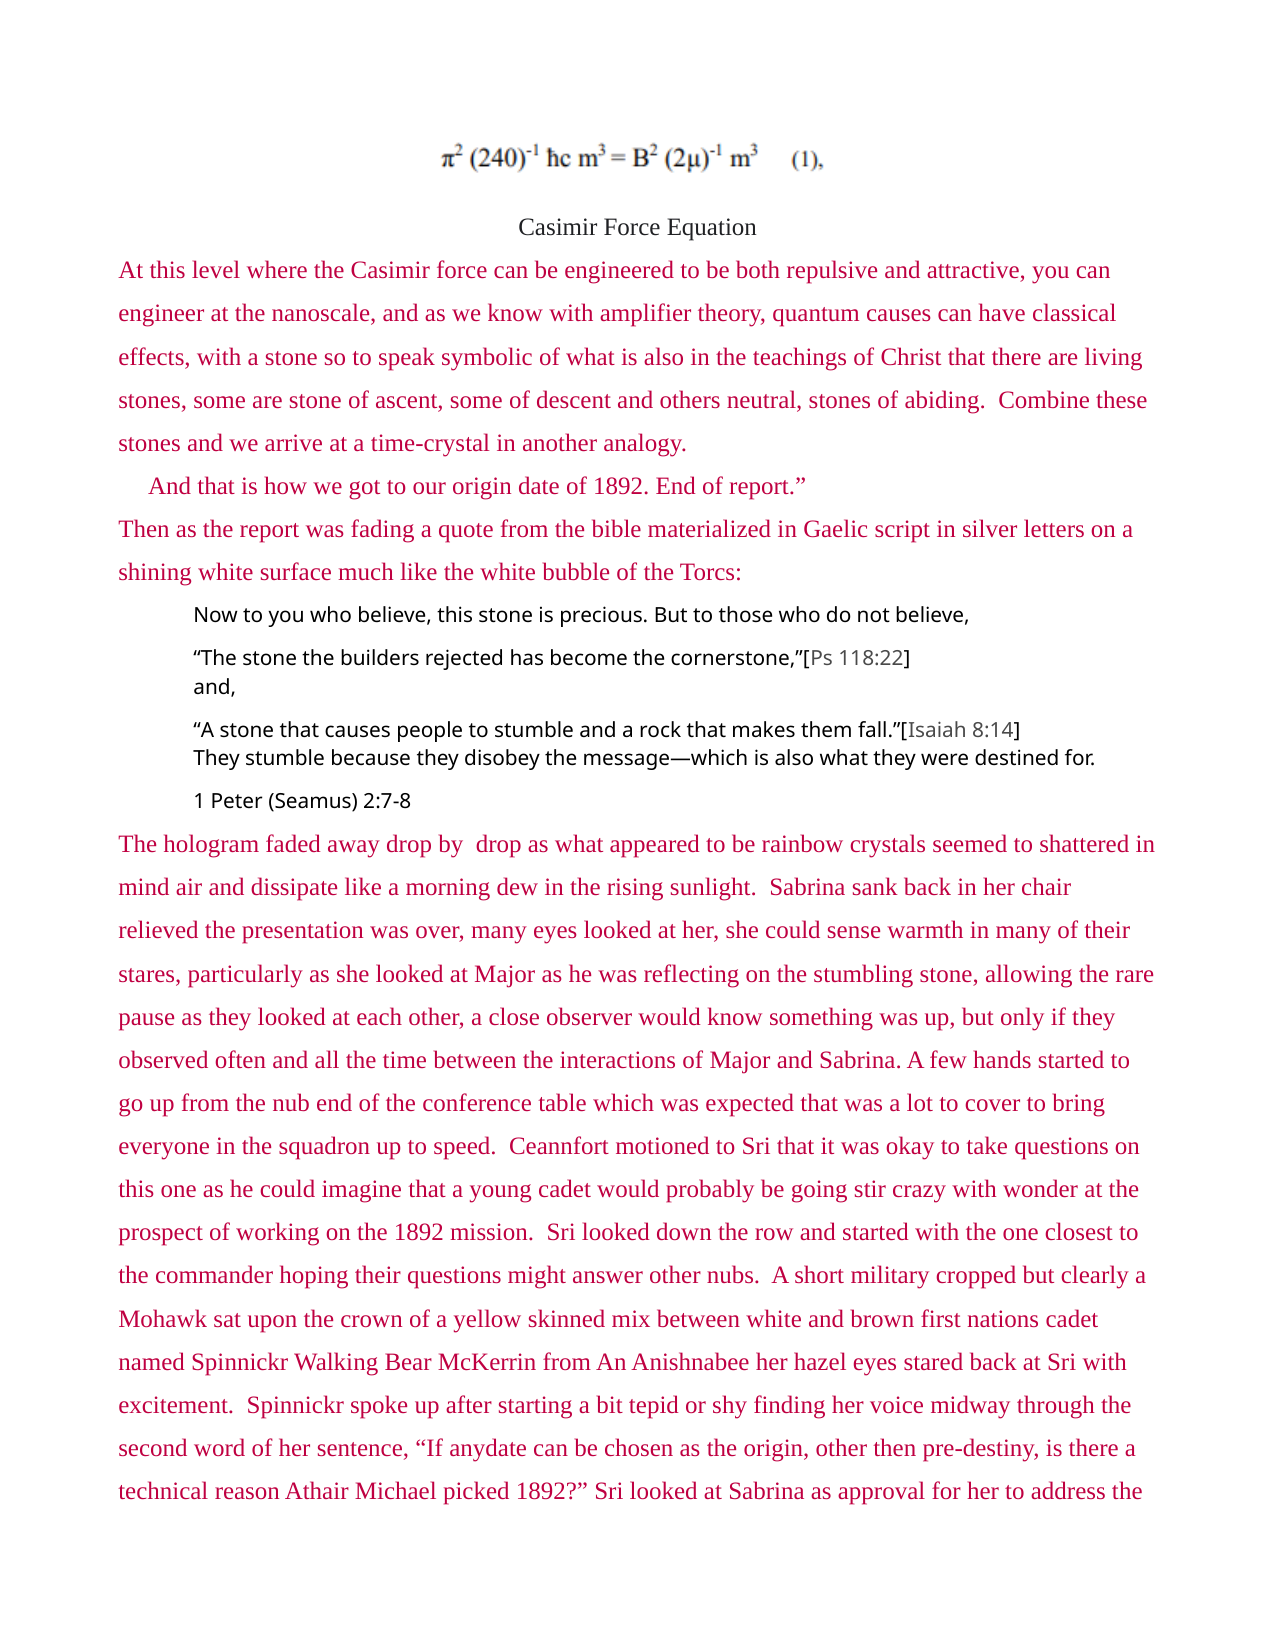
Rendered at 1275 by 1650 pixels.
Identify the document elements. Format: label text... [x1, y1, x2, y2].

text and, [193, 672, 1157, 700]
text They stumble because they disobey the message—which is also what they were destined for. [193, 743, 1157, 772]
text Now to you who believe, this stone is precious. But to those who do not believe, [193, 600, 1157, 629]
text Casimir Force Equation [118, 198, 1157, 241]
text “The stone the builders rejected has become the cornerstone,”[Ps 118:22] [193, 643, 1157, 672]
text “A stone that causes people to stumble and a rock that makes them fall.”[Isaiah 8:14] [193, 715, 1157, 743]
text At this level where the Casimir force can be engineered to be both repulsive and attractive, you can engineer at the nanoscale, and as we know with amplifier theory, quantum causes can have classical effects, with a stone so to speak symbolic of what is also in the teachings of Christ that there are living stones, some are stone of ascent, some of descent and others neutral, stones of abiding. Combine these stones and we arrive at a time-crystal in another analogy. [118, 255, 1157, 457]
text Then as the report was fading a quote from the bible materialized in Gaelic script in silver letters on a shining white surface much like the white bubble of the Torcs: [118, 514, 1157, 586]
text The hologram faded away drop by drop as what appeared to be rainbow crystals seemed to shattered in mind air and dissipate like a morning dew in the rising sunlight. Sabrina sank back in her chair relieved the presentation was over, many eyes looked at her, she could sense warmth in many of their stares, particularly as she looked at Major as he was reflecting on the stumbling stone, allowing the rare pause as they looked at each other, a close observer would know something was up, but only if they observed often and all the time between the interactions of Major and Sabrina. A few hands started to go up from the nub end of the conference table which was expected that was a lot to cover to bring everyone in the squadron up to speed. Ceannfort motioned to Sri that it was okay to take questions on this one as he could imagine that a young cadet would probably be going stir crazy with wonder at the prospect of working on the 1892 mission. Sri looked down the row and started with the one closest to the commander hoping their questions might answer other nubs. A short military cropped but clearly a Mohawk sat upon the crown of a yellow skinned mix between white and brown first nations cadet named Spinnickr Walking Bear McKerrin from An Anishnabee her hazel eyes stared back at Sri with excitement. Spinnickr spoke up after starting a bit tepid or shy finding her voice midway through the second word of her sentence, “If anydate can be chosen as the origin, other then pre-destiny, is there a technical reason Athair Michael picked 1892?” Sri looked at Sabrina as approval for her to address the [118, 829, 1157, 1505]
text 1 Peter (Seamus) 2:7-8 [193, 786, 1157, 815]
text And that is how we got to our origin date of 1892. End of report.” [118, 471, 1157, 500]
picture [425, 118, 850, 198]
